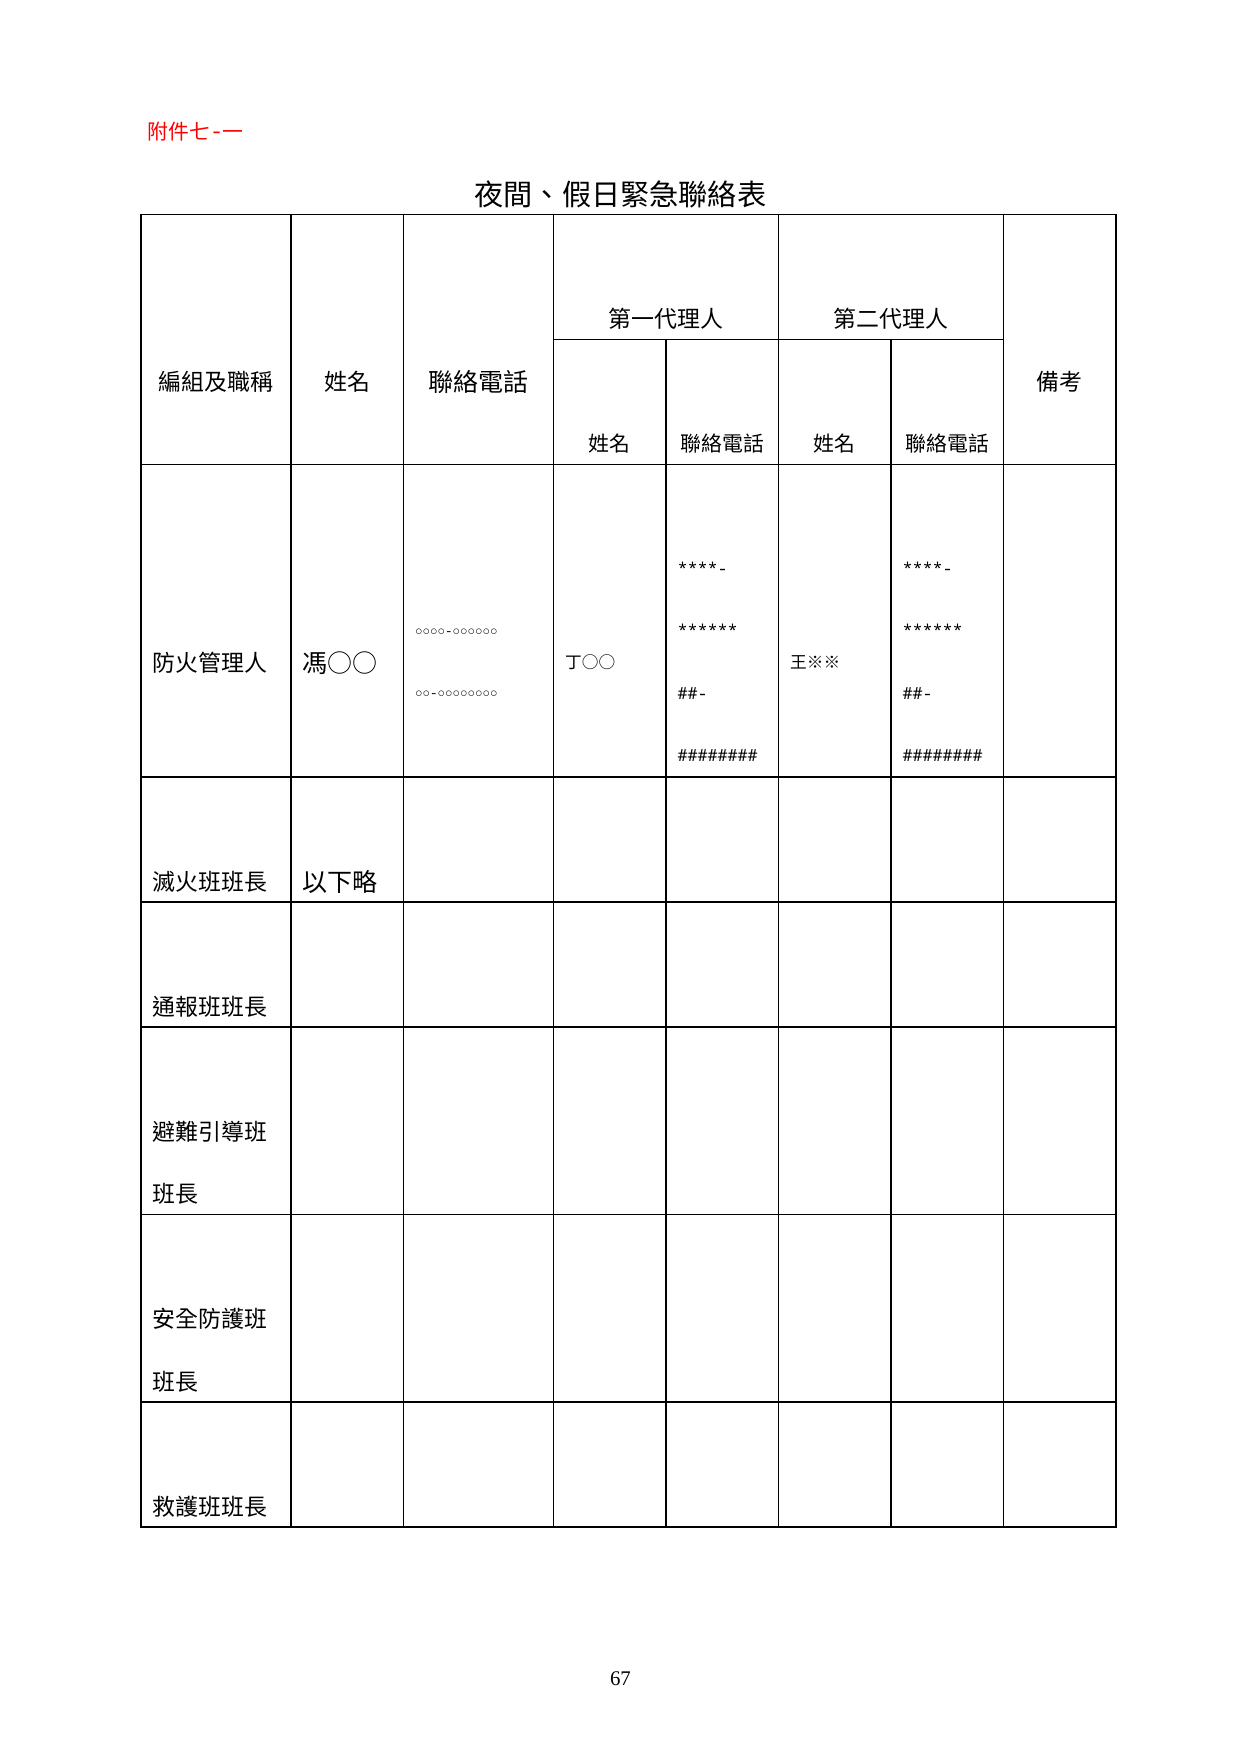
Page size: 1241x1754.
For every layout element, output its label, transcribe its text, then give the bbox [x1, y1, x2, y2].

table_cell [1004, 778, 1115, 901]
table_cell 聯絡電話 [667, 340, 778, 464]
table_cell [292, 1403, 403, 1526]
table_cell [404, 903, 553, 1026]
table_cell [892, 1028, 1003, 1214]
table_header 備考 [1004, 215, 1115, 464]
table_cell [779, 1028, 890, 1214]
table_cell 王※※ [779, 465, 890, 776]
table_cell 馮○○ [292, 465, 403, 776]
table_cell [1004, 903, 1115, 1026]
table_cell 救護班班長 [142, 1403, 290, 1526]
table_cell 避難引導班班長 [142, 1028, 290, 1214]
table_cell [554, 1028, 665, 1214]
table_cell [554, 1215, 665, 1401]
table_cell [1004, 1028, 1115, 1214]
table_header 編組及職稱 [142, 215, 290, 464]
table_cell [667, 778, 778, 901]
table_cell [1004, 1403, 1115, 1526]
table_cell [554, 1403, 665, 1526]
table_cell [892, 1403, 1003, 1526]
table_cell [292, 1215, 403, 1401]
table_cell [554, 778, 665, 901]
text 夜間、假日緊急聯絡表 [148, 151, 1092, 214]
table_cell [892, 778, 1003, 901]
table_cell ○○○○-○○○○○○ ○○-○○○○○○○○ [404, 465, 553, 776]
table_cell 聯絡電話 [892, 340, 1003, 464]
table_cell [779, 778, 890, 901]
table_cell [779, 1403, 890, 1526]
table_cell [1004, 1215, 1115, 1401]
table_cell [1004, 465, 1115, 776]
table_cell [779, 903, 890, 1026]
table_cell 防火管理人 [142, 465, 290, 776]
table_cell ****-****** ##-######## [667, 465, 778, 776]
text 附件七-一 [148, 89, 1092, 151]
table_cell 姓名 [779, 340, 890, 464]
table_cell [554, 903, 665, 1026]
table_cell [404, 1403, 553, 1526]
table_cell 滅火班班長 [142, 778, 290, 901]
table_cell 姓名 [554, 340, 665, 464]
table_cell [779, 1215, 890, 1401]
table_cell ****-****** ##-######## [892, 465, 1003, 776]
table_cell [404, 778, 553, 901]
table_cell [667, 903, 778, 1026]
table_cell [892, 903, 1003, 1026]
table_cell [292, 1028, 403, 1214]
table_header 聯絡電話 [404, 215, 553, 464]
table_cell 通報班班長 [142, 903, 290, 1026]
table_cell [404, 1215, 553, 1401]
table_header 第一代理人 [554, 215, 778, 339]
table_cell [667, 1028, 778, 1214]
table_cell [404, 1028, 553, 1214]
table_cell [667, 1215, 778, 1401]
table_cell 安全防護班班長 [142, 1215, 290, 1401]
table_cell 丁○○ [554, 465, 665, 776]
table_cell [667, 1403, 778, 1526]
table_header 姓名 [292, 215, 403, 464]
table_cell 以下略 [292, 778, 403, 901]
table_header 第二代理人 [779, 215, 1003, 339]
table_cell [892, 1215, 1003, 1401]
table_cell [292, 903, 403, 1026]
